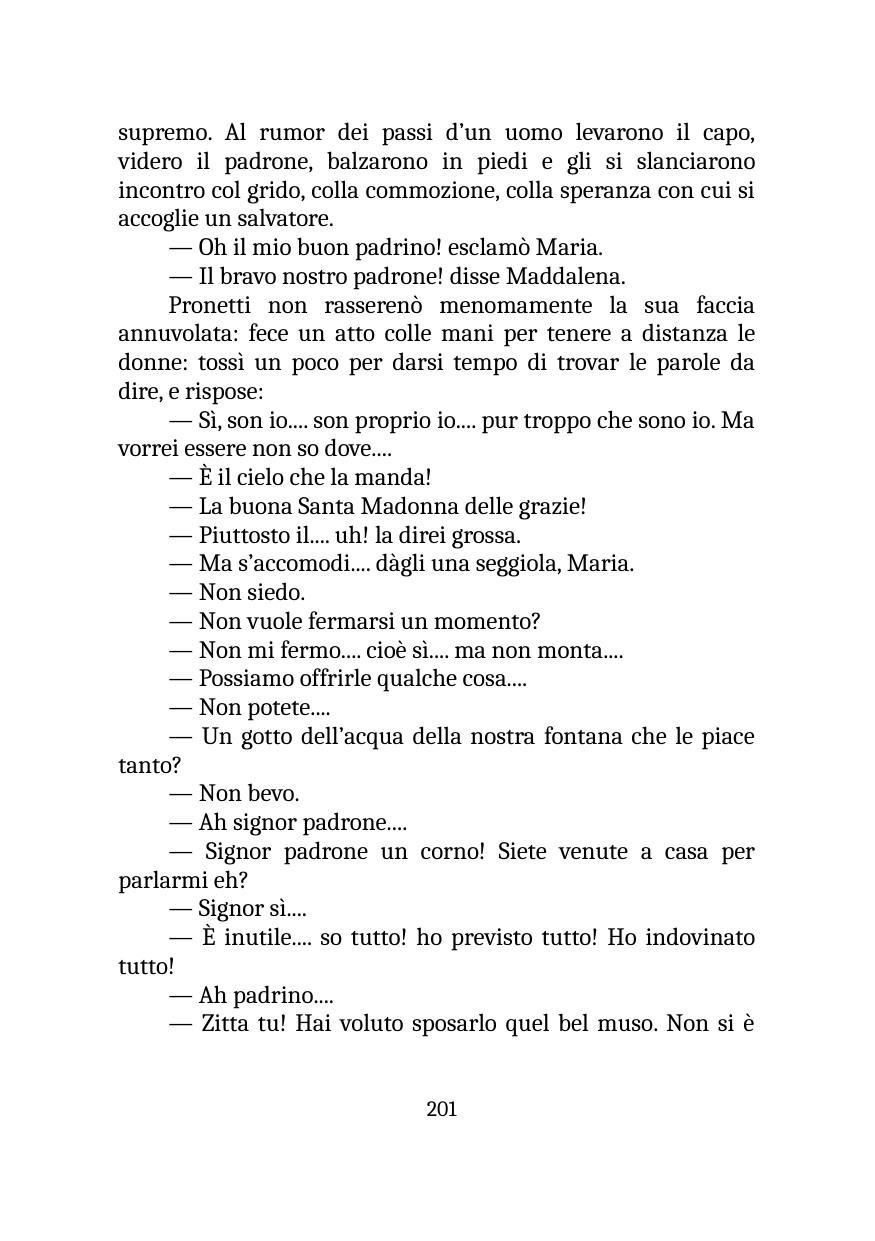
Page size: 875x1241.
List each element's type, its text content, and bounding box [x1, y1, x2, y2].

text — Ma s’accomodi.... dàgli una seggiola, Maria. [118, 549, 756, 578]
text Pronetti non rasserenò menomamente la sua faccia annuvolata: fece un atto colle mani per tenere a distanza le donne: tossì un poco per darsi tempo di trovar le parole da dire, e rispose: [118, 291, 756, 406]
text — Sì, son io.... son proprio io.... pur troppo che sono io. Ma vorrei essere non so dove.... [118, 406, 756, 463]
text — Oh il mio buon padrino! esclamò Maria. [118, 233, 756, 262]
text — Non mi fermo.... cioè sì.... ma non monta.... [118, 636, 756, 664]
text — Possiamo offrirle qualche cosa.... [118, 664, 756, 693]
text — Piuttosto il.... uh! la direi grossa. [118, 521, 756, 549]
text — Non bevo. [118, 779, 756, 808]
text — Un gotto dell’acqua della nostra fontana che le piace tanto? [118, 722, 756, 779]
text — Signor sì.... [118, 894, 756, 923]
text — È inutile.... so tutto! ho previsto tutto! Ho indovinato tutto! [118, 923, 756, 981]
text — Non vuole fermarsi un momento? [118, 607, 756, 636]
text supremo. Al rumor dei passi d’un uomo levarono il capo, videro il padrone, balzarono in piedi e gli si slanciarono incontro col grido, colla commozione, colla speranza con cui si accoglie un salvatore. [118, 118, 756, 233]
text — Ah padrino.... [118, 981, 756, 1009]
text — Non potete.... [118, 693, 756, 722]
text — Zitta tu! Hai voluto sposarlo quel bel muso. Non si è [118, 1009, 756, 1038]
text — Ah signor padrone.... [118, 808, 756, 837]
text — È il cielo che la manda! [118, 463, 756, 492]
text — Non siedo. [118, 578, 756, 607]
text — La buona Santa Madonna delle grazie! [118, 492, 756, 521]
text — Il bravo nostro padrone! disse Maddalena. [118, 262, 756, 291]
text — Signor padrone un corno! Siete venute a casa per parlarmi eh? [118, 837, 756, 894]
